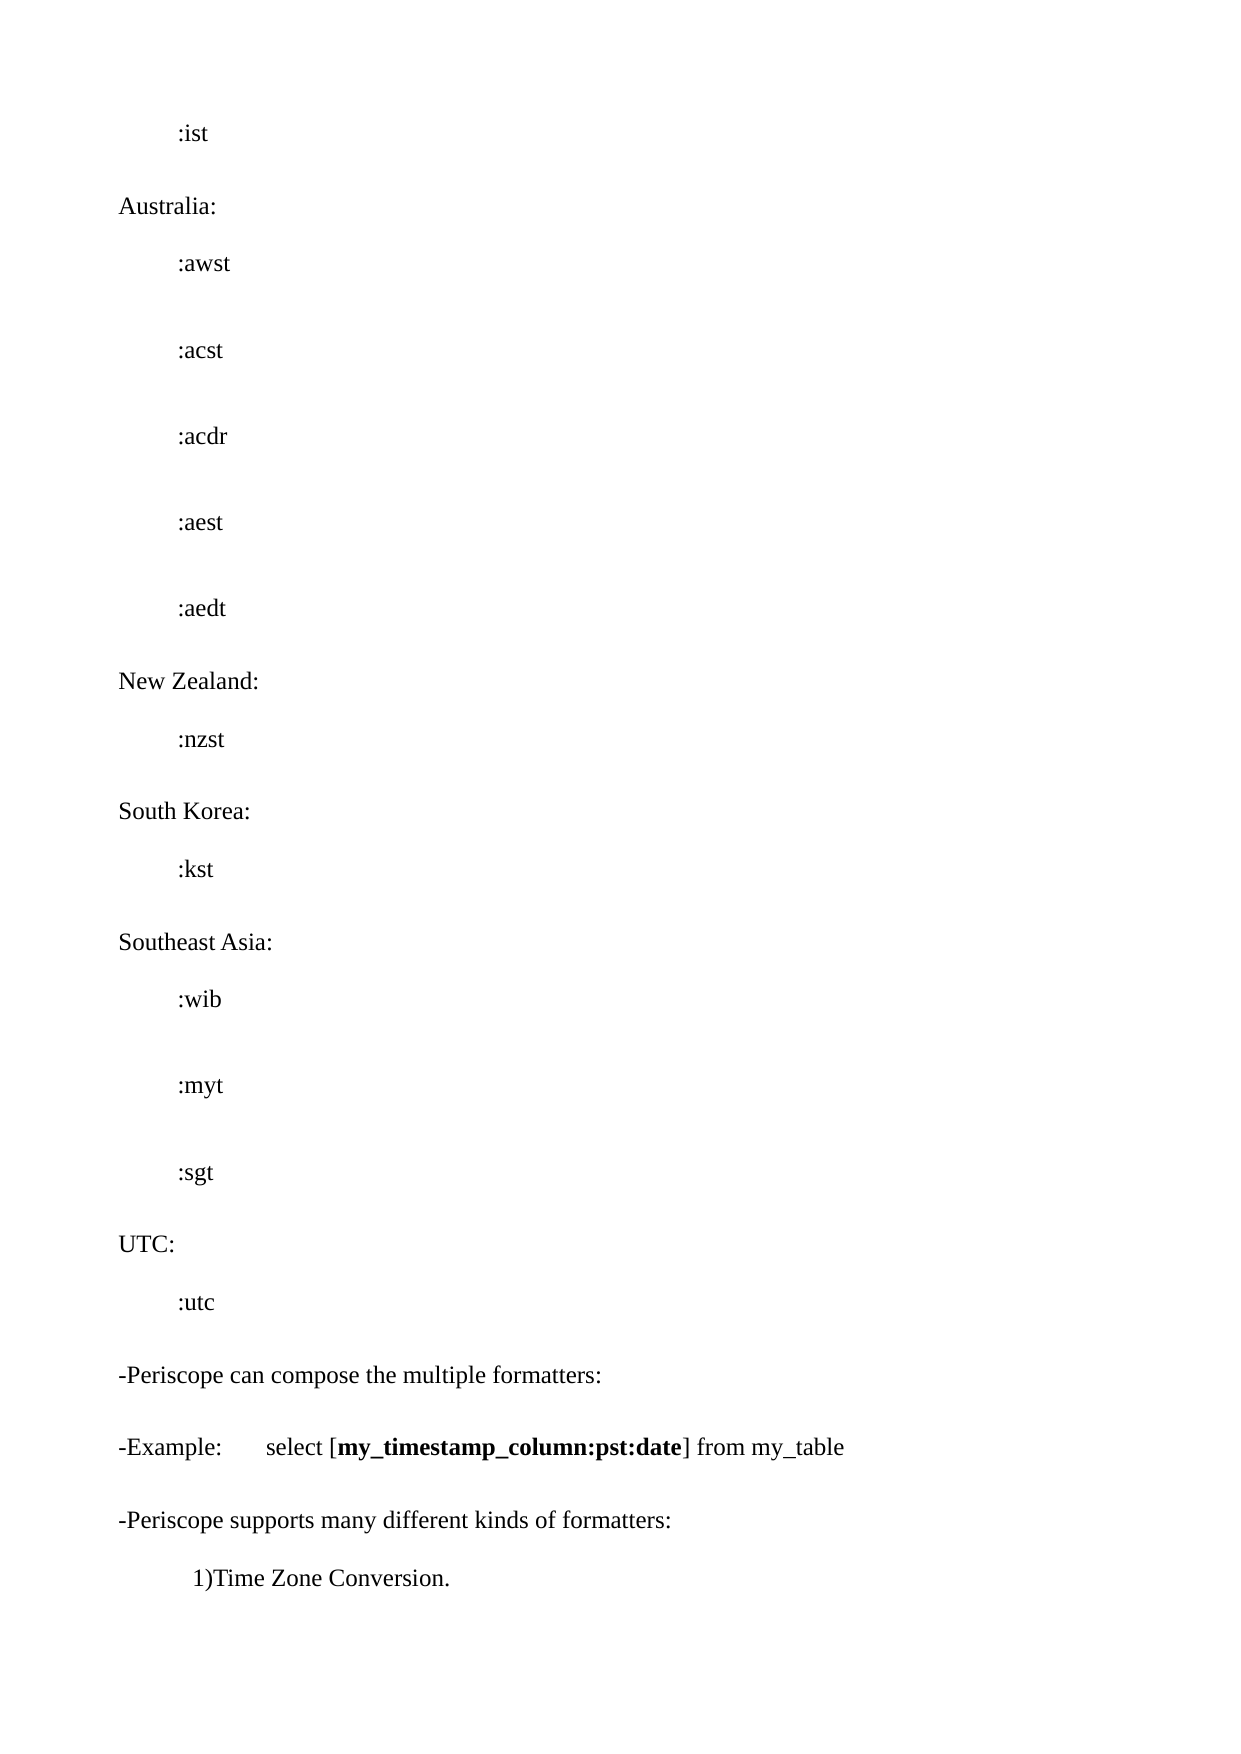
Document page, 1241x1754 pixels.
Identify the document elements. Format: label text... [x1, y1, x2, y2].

text Southeast Asia: [118, 927, 1122, 955]
text :kst [177, 854, 1063, 883]
text :wib :myt :sgt [177, 984, 1063, 1186]
text -Example: select [my_timestamp_column:pst:date] from my_table [118, 1432, 1063, 1461]
text :nzst [177, 724, 1063, 752]
text :ist [177, 118, 1063, 147]
text -Periscope can compose the multiple formatters: [118, 1360, 1063, 1388]
text :awst :acst :acdr :aest :aedt [177, 248, 1063, 622]
text -Periscope supports many different kinds of formatters: [118, 1505, 1122, 1534]
text :utc [177, 1287, 1063, 1316]
text Australia: [118, 191, 1122, 219]
text South Korea: [118, 796, 1122, 825]
text 1)Time Zone Conversion. [118, 1563, 1122, 1591]
text UTC: [118, 1229, 1122, 1258]
text New Zealand: [118, 666, 1122, 695]
